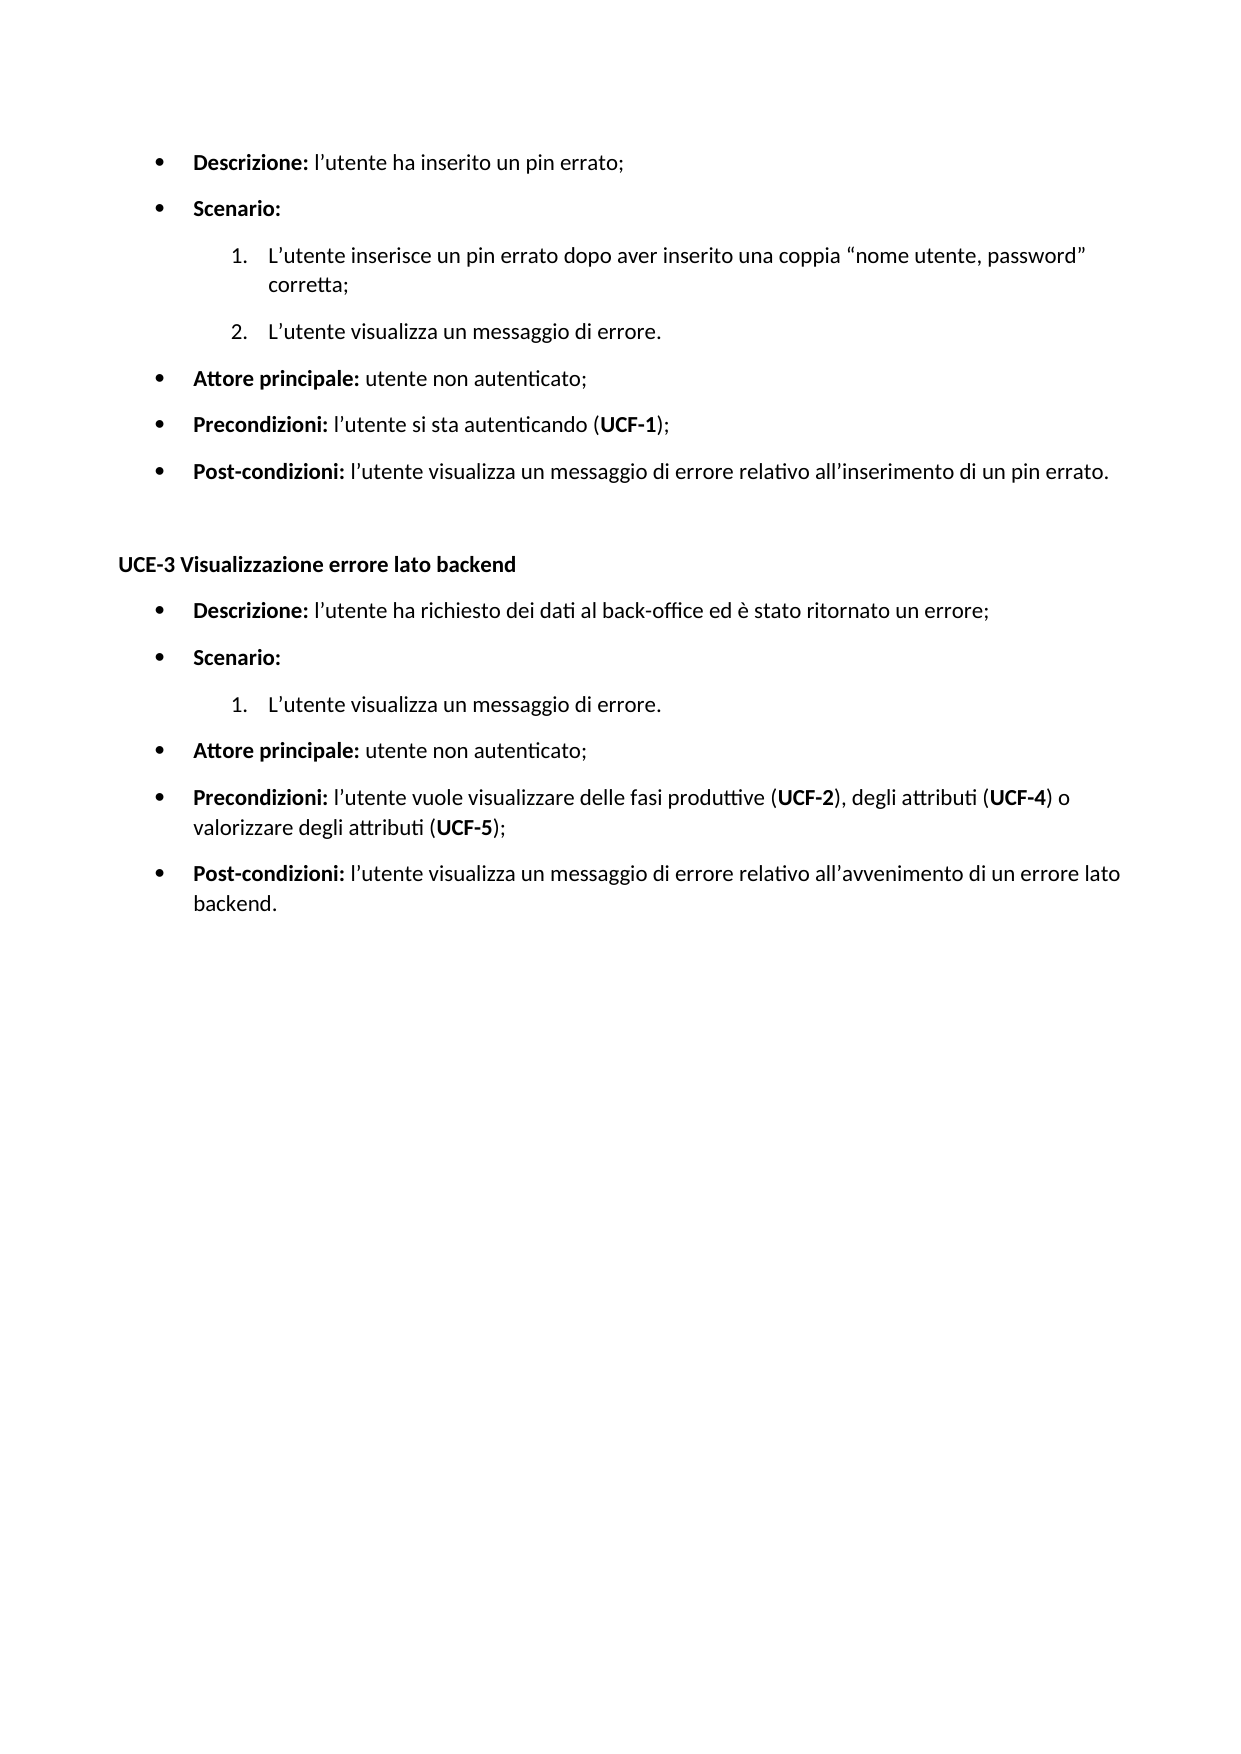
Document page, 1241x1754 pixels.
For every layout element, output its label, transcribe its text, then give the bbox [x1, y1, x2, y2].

list Attore principale: utente non autenticato; [156, 364, 1122, 392]
list Attore principale: utente non autenticato; [156, 736, 1122, 764]
list Descrizione: l’utente ha inserito un pin errato; [156, 148, 1122, 176]
list L’utente visualizza un messaggio di errore. [231, 690, 1122, 718]
list L’utente inserisce un pin errato dopo aver inserito una coppia “nome utente, password” corretta; [231, 241, 1122, 299]
list Precondizioni: l’utente si sta autenticando (UCF-1); [156, 410, 1122, 438]
list Descrizione: l’utente ha richiesto dei dati al back-office ed è stato ritornato un errore; [156, 597, 1122, 624]
list L’utente visualizza un messaggio di errore. [231, 317, 1122, 345]
list Scenario: [156, 643, 1122, 671]
list Scenario: [156, 194, 1122, 222]
list Precondizioni: l’utente vuole visualizzare delle fasi produttive (UCF-2), degli attributi (UCF-4) o valorizzare degli attributi (UCF-5); [156, 783, 1122, 841]
text UCE-3 Visualizzazione errore lato backend [118, 550, 1122, 578]
list Post-condizioni: l’utente visualizza un messaggio di errore relativo all’avvenimento di un errore lato backend. [156, 859, 1122, 917]
list Post-condizioni: l’utente visualizza un messaggio di errore relativo all’inserimento di un pin errato. [156, 457, 1122, 485]
